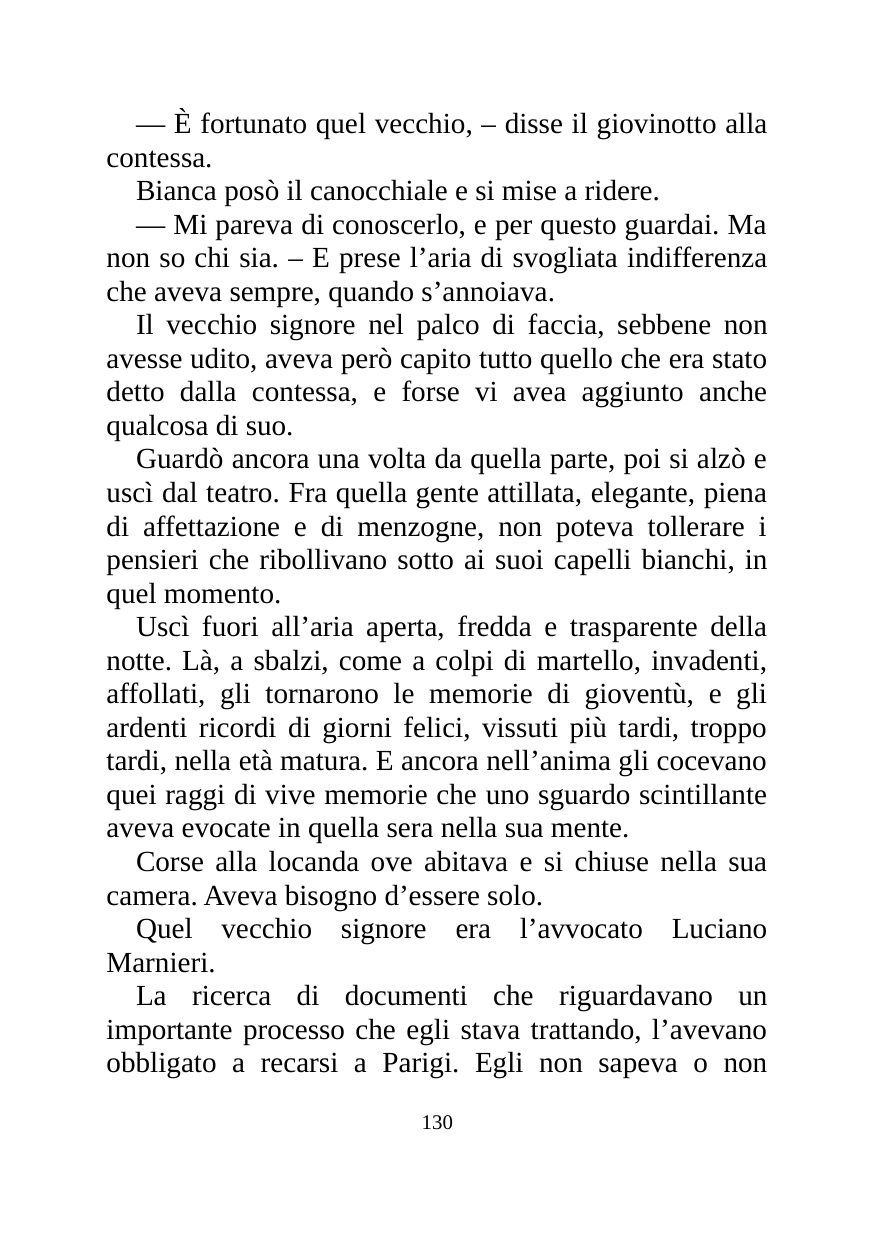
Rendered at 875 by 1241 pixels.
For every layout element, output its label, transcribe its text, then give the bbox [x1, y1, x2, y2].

text Quel vecchio signore era l’avvocato Luciano Marnieri. [106, 911, 768, 978]
text — È fortunato quel vecchio, – disse il giovinotto alla contessa. [106, 106, 768, 173]
text La ricerca di documenti che riguardavano un importante processo che egli stava trattando, l’avevano obbligato a recarsi a Parigi. Egli non sapeva o non [106, 978, 768, 1079]
text Corse alla locanda ove abitava e si chiuse nella sua camera. Aveva bisogno d’essere solo. [106, 844, 768, 911]
text Il vecchio signore nel palco di faccia, sebbene non avesse udito, aveva però capito tutto quello che era stato detto dalla contessa, e forse vi avea aggiunto anche qualcosa di suo. [106, 307, 768, 442]
text Bianca posò il canocchiale e si mise a ridere. [106, 173, 768, 207]
text Uscì fuori all’aria aperta, fredda e trasparente della notte. Là, a sbalzi, come a colpi di martello, invadenti, affollati, gli tornarono le memorie di gioventù, e gli ardenti ricordi di giorni felici, vissuti più tardi, troppo tardi, nella età matura. E ancora nell’anima gli cocevano quei raggi di vive memorie che uno sguardo scintillante aveva evocate in quella sera nella sua mente. [106, 609, 768, 844]
text Guardò ancora una volta da quella parte, poi si alzò e uscì dal teatro. Fra quella gente attillata, elegante, piena di affettazione e di menzogne, non poteva tollerare i pensieri che ribollivano sotto ai suoi capelli bianchi, in quel momento. [106, 442, 768, 609]
text — Mi pareva di conoscerlo, e per questo guardai. Ma non so chi sia. – E prese l’aria di svogliata indifferenza che aveva sempre, quando s’annoiava. [106, 207, 768, 307]
